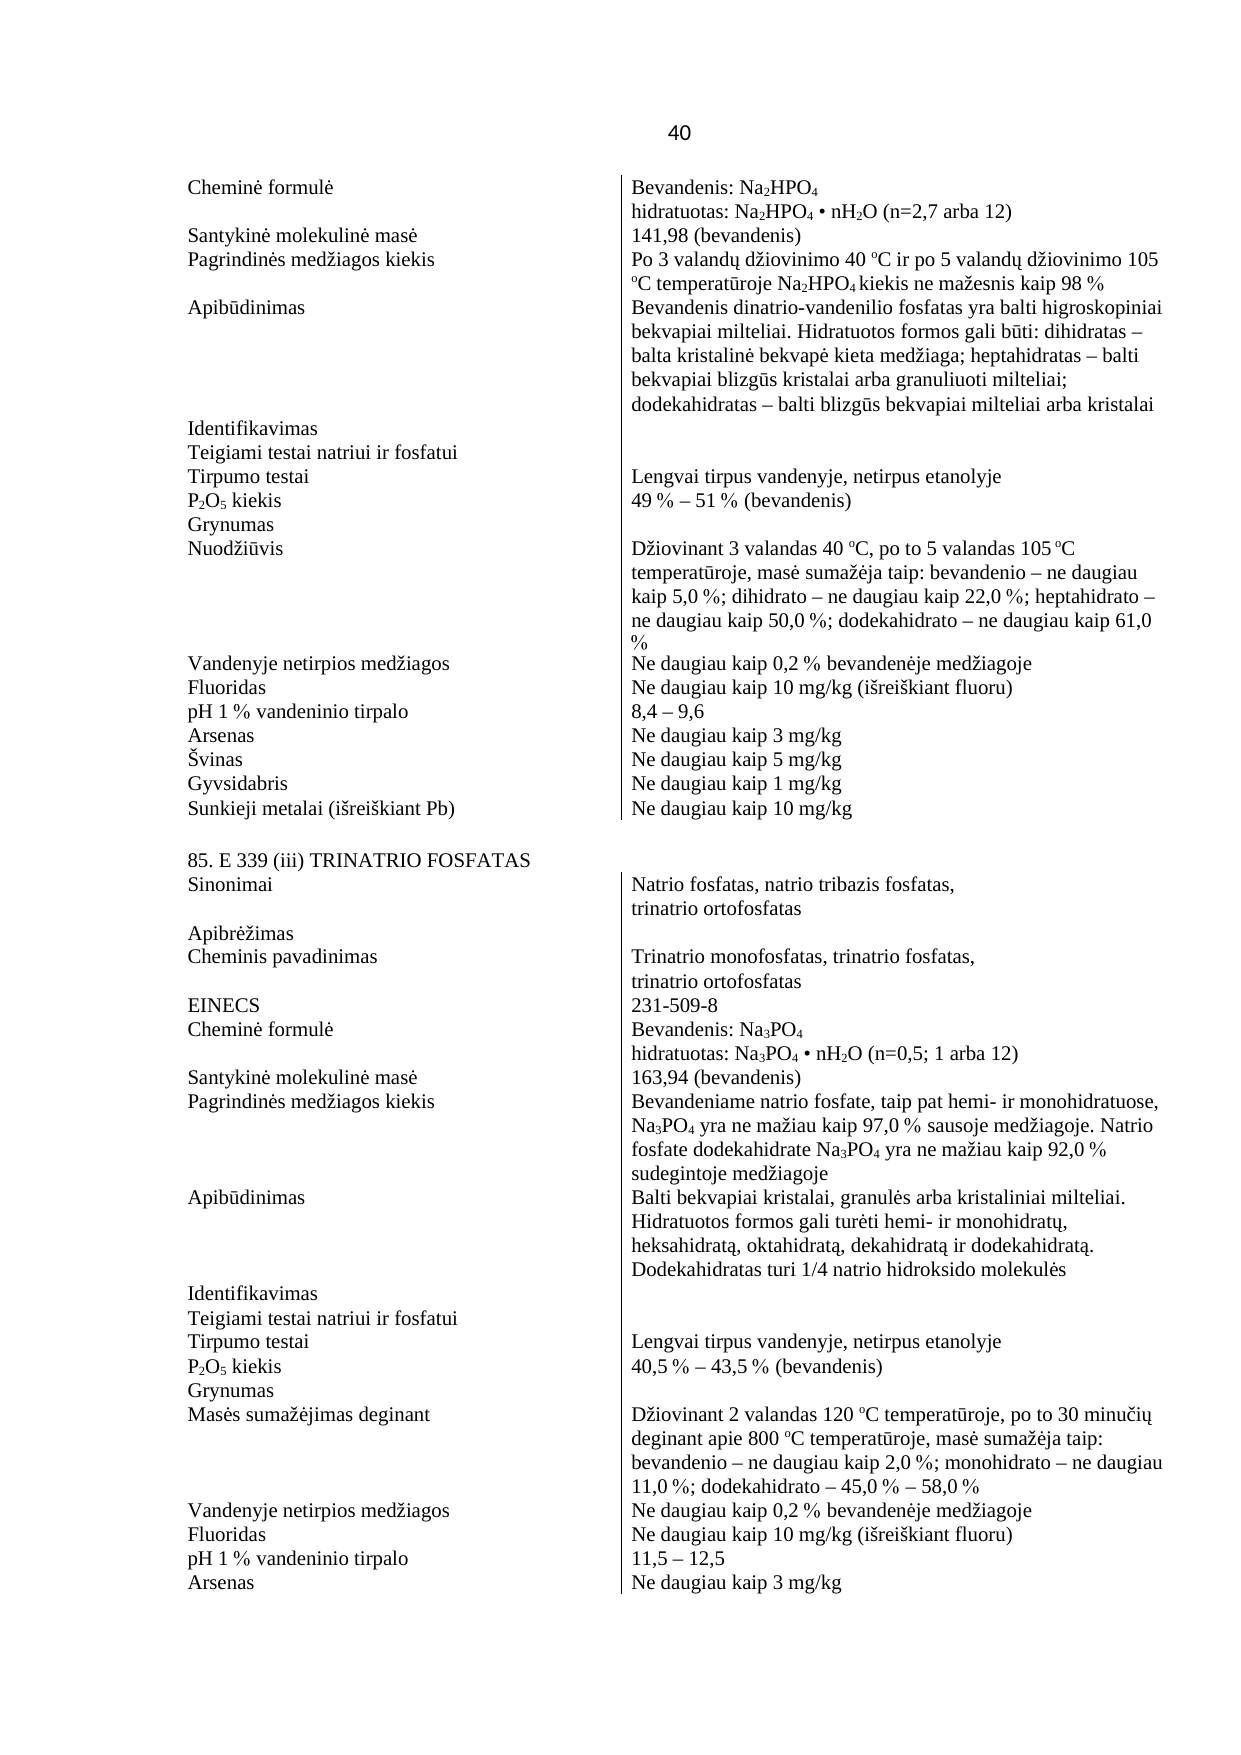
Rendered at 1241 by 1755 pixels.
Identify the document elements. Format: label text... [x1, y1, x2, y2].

table_cell Teigiami testai natriui ir fosfatui [177, 440, 621, 464]
table_cell Arsenas [177, 1570, 621, 1594]
table_cell P2O5 kiekis [177, 1354, 621, 1378]
table_cell Tirpumo testai [177, 464, 621, 488]
table_cell 11,5 – 12,5 [622, 1546, 1181, 1570]
table_cell Ne daugiau kaip 3 mg/kg [622, 723, 1181, 747]
table_cell Bevandenis dinatrio-vandenilio fosfatas yra balti higroskopiniai bekvapiai milteliai. Hidratuotos formos gali būti: dihidratas – balta kristalinė bekvapė kieta medžiaga; heptahidratas – balti bekvapiai blizgūs kristalai arba granuliuoti milteliai; dodekahidratas – balti blizgūs bekvapiai milteliai arba kristalai [622, 295, 1181, 416]
table_cell Ne daugiau kaip 5 mg/kg [622, 747, 1181, 771]
table_cell Lengvai tirpus vandenyje, netirpus etanolyje [622, 1330, 1181, 1353]
table_cell Ne daugiau kaip 0,2  bevandenėje medžiagoje [622, 1498, 1181, 1522]
table_cell Sunkieji metalai (išreiškiant Pb) [177, 795, 621, 819]
table_cell Ne daugiau kaip 10 mg/kg (išreiškiant fluoru) [622, 1522, 1181, 1546]
table_cell Apibūdinimas [177, 1185, 621, 1281]
table_cell EINECS [177, 993, 621, 1017]
table_cell Vandenyje netirpios medžiagos [177, 651, 621, 675]
table_cell Masės sumažėjimas deginant [177, 1402, 621, 1498]
table_cell 231-509-8 [622, 993, 1181, 1017]
table_cell Grynumas [177, 1378, 621, 1402]
table_cell Teigiami testai natriui ir fosfatui [177, 1305, 621, 1329]
table_cell pH 1  vandeninio tirpalo [177, 699, 621, 723]
table_cell pH 1  vandeninio tirpalo [177, 1546, 621, 1570]
table_cell Pagrindinės medžiagos kiekis [177, 1089, 621, 1185]
table_cell Apibūdinimas [177, 295, 621, 416]
table_cell Santykinė molekulinė masė [177, 1065, 621, 1089]
table_cell Ne daugiau kaip 1 mg/kg [622, 771, 1181, 795]
table_cell [622, 920, 1181, 944]
table_cell Džiovinant 3 valandas 40 oC, po to 5 valandas 105 oC temperatūroje, masė sumažėja taip: bevandenio – ne daugiau kaip 5,0 ; dihidrato – ne daugiau kaip 22,0 ; heptahidrato – ne daugiau kaip 50,0 ; dodekahidrato – ne daugiau kaip 61,0  [622, 536, 1181, 651]
table_cell Apibrėžimas [177, 920, 621, 944]
table_header 85. E 339 (iii) TRINATRIO FOSFATAS [177, 848, 1181, 872]
table_cell P2O5 kiekis [177, 488, 621, 512]
table_cell Cheminis pavadinimas [177, 945, 621, 993]
table_cell Pagrindinės medžiagos kiekis [177, 247, 621, 295]
table_cell Švinas [177, 747, 621, 771]
table_cell Sinonimai [177, 872, 621, 920]
table_cell Bevandenis: Na3PO4 hidratuotas: Na3PO4 • nH2O (n=0,5; 1 arba 12) [622, 1017, 1181, 1065]
table_cell 8,4 – 9,6 [622, 699, 1181, 723]
table_cell Fluoridas [177, 675, 621, 699]
table_cell Santykinė molekulinė masė [177, 223, 621, 247]
table_cell Cheminė formulė [177, 1017, 621, 1065]
table_cell Bevandenis: Na2HPO4 hidratuotas: Na2HPO4 • nH2O (n=2,7 arba 12) [622, 175, 1181, 223]
table_cell Ne daugiau kaip 10 mg/kg [622, 795, 1181, 819]
table_cell [622, 512, 1181, 536]
table_cell Vandenyje netirpios medžiagos [177, 1498, 621, 1522]
table_cell [622, 1281, 1181, 1305]
table_cell [622, 416, 1181, 439]
table_cell 141,98 (bevandenis) [622, 223, 1181, 247]
table_cell 163,94 (bevandenis) [622, 1065, 1181, 1089]
table_cell Identifikavimas [177, 1281, 621, 1305]
table_cell Grynumas [177, 512, 621, 536]
table_cell 49  – 51  (bevandenis) [622, 488, 1181, 512]
table_cell Džiovinant 2 valandas 120 oC temperatūroje, po to 30 minučių deginant apie 800 oC temperatūroje, masė sumažėja taip: bevandenio – ne daugiau kaip 2,0 ; monohidrato – ne daugiau 11,0 ; dodekahidrato – 45,0  – 58,0  [622, 1402, 1181, 1498]
table_cell Natrio fosfatas, natrio tribazis fosfatas, trinatrio ortofosfatas [622, 872, 1181, 920]
table_cell Trinatrio monofosfatas, trinatrio fosfatas, trinatrio ortofosfatas [622, 945, 1181, 993]
table_cell Ne daugiau kaip 3 mg/kg [622, 1570, 1181, 1594]
table_cell Cheminė formulė [177, 175, 621, 223]
table_cell [622, 1378, 1181, 1402]
table_cell Tirpumo testai [177, 1330, 621, 1353]
table_cell [622, 1305, 1181, 1329]
table_cell 40,5  – 43,5  (bevandenis) [622, 1354, 1181, 1378]
table_cell Fluoridas [177, 1522, 621, 1546]
table_cell Lengvai tirpus vandenyje, netirpus etanolyje [622, 464, 1181, 488]
table_cell Identifikavimas [177, 416, 621, 439]
table_cell Bevandeniame natrio fosfate, taip pat hemi- ir monohidratuose, Na3PO4 yra ne mažiau kaip 97,0  sausoje medžiagoje. Natrio fosfate dodekahidrate Na3PO4 yra ne mažiau kaip 92,0  sudegintoje medžiagoje [622, 1089, 1181, 1185]
table_cell Po 3 valandų džiovinimo 40 oC ir po 5 valandų džiovinimo 105 oC temperatūroje Na2HPO4 kiekis ne mažesnis kaip 98  [622, 247, 1181, 295]
table_cell Nuodžiūvis [177, 536, 621, 651]
table_cell Ne daugiau kaip 0,2  bevandenėje medžiagoje [622, 651, 1181, 675]
table_cell Gyvsidabris [177, 771, 621, 795]
table_cell [622, 440, 1181, 464]
table_cell Arsenas [177, 723, 621, 747]
table_cell Ne daugiau kaip 10 mg/kg (išreiškiant fluoru) [622, 675, 1181, 699]
table_cell Balti bekvapiai kristalai, granulės arba kristaliniai milteliai. Hidratuotos formos gali turėti hemi- ir monohidratų, heksahidratą, oktahidratą, dekahidratą ir dodekahidratą. Dodekahidratas turi 1/4 natrio hidroksido molekulės [622, 1185, 1181, 1281]
